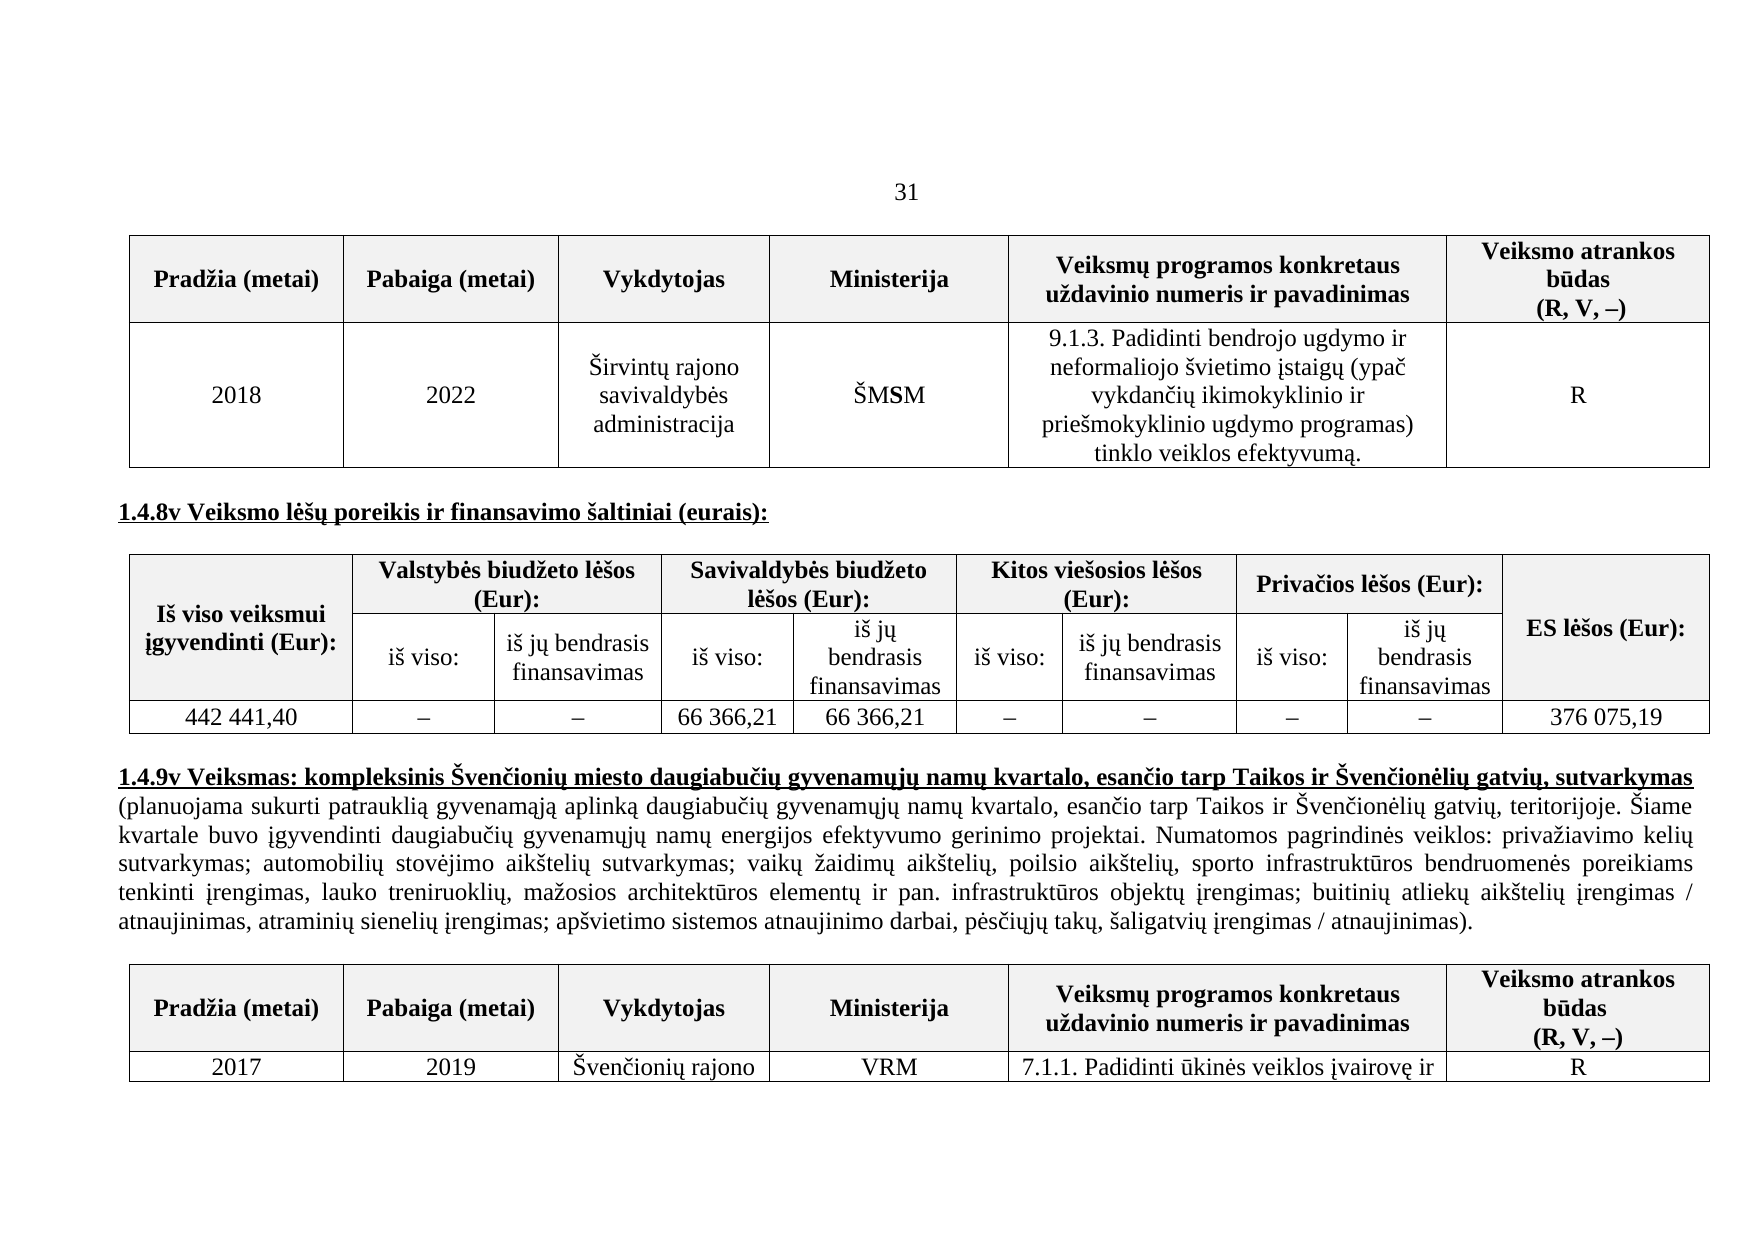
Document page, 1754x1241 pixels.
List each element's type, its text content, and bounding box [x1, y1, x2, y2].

table_cell 9.1.3. Padidinti bendrojo ugdymo ir neformaliojo švietimo įstaigų (ypač vykdančių ikimokyklinio ir priešmokyklinio ugdymo programas) tinklo veiklos efektyvumą. [1009, 323, 1446, 467]
table_cell 2017 [130, 1052, 343, 1081]
text 1.4.8v Veiksmo lėšų poreikis ir finansavimo šaltiniai (eurais): [118, 497, 1695, 525]
table_header Veiksmo atrankos būdas (R, V, –) [1447, 965, 1709, 1051]
table_cell – [1063, 701, 1236, 732]
table_header Vykdytojas [559, 236, 769, 322]
table_cell iš jų bendrasis finansavimas [1348, 614, 1502, 700]
table_cell 442 441,40 [130, 701, 352, 732]
table_header Ministerija [770, 965, 1008, 1051]
table_header Pradžia (metai) [130, 965, 343, 1051]
table_header Veiksmo atrankos būdas (R, V, –) [1447, 236, 1709, 322]
table_header Savivaldybės biudžeto lėšos (Eur): [662, 555, 956, 613]
table_cell R [1447, 323, 1709, 467]
table_cell iš jų bendrasis finansavimas [794, 614, 956, 700]
table_header Ministerija [770, 236, 1008, 322]
table_cell Švenčionių rajono [559, 1052, 769, 1081]
table_cell R [1447, 1052, 1709, 1081]
text 1.4.9v Veiksmas: kompleksinis Švenčionių miesto daugiabučių gyvenamųjų namų kvartalo, esančio tarp Taikos ir Švenčionėlių gatvių, sutvarkymas (planuojama sukurti patrauklią gyvenamąją aplinką daugiabučių gyvenamųjų namų kvartalo, esančio tarp Taikos ir Švenčionėlių gatvių, teritorijoje. Šiame kvartale buvo įgyvendinti daugiabučių gyvenamųjų namų energijos efektyvumo gerinimo projektai. Numatomos pagrindinės veiklos: privažiavimo kelių sutvarkymas; automobilių stovėjimo aikštelių sutvarkymas; vaikų žaidimų aikštelių, poilsio aikštelių, sporto infrastruktūros bendruomenės poreikiams tenkinti įrengimas, lauko treniruoklių, mažosios architektūros elementų ir pan. infrastruktūros objektų įrengimas; buitinių atliekų aikštelių įrengimas / atnaujinimas, atraminių sienelių įrengimas; apšvietimo sistemos atnaujinimo darbai, pėsčiųjų takų, šaligatvių įrengimas / atnaujinimas). [118, 762, 1695, 935]
table_cell iš viso: [957, 614, 1062, 700]
table_cell iš jų bendrasis finansavimas [1063, 614, 1236, 700]
table_header Valstybės biudžeto lėšos (Eur): [353, 555, 661, 613]
table_cell Širvintų rajono savivaldybės administracija [559, 323, 769, 467]
table_header Veiksmų programos konkretaus uždavinio numeris ir pavadinimas [1009, 236, 1446, 322]
table_cell – [1348, 701, 1502, 732]
table_cell iš viso: [353, 614, 494, 700]
table_cell – [353, 701, 494, 732]
table_cell – [1237, 701, 1347, 732]
table_header Veiksmų programos konkretaus uždavinio numeris ir pavadinimas [1009, 965, 1446, 1051]
table_header Pradžia (metai) [130, 236, 343, 322]
table_cell 2018 [130, 323, 343, 467]
table_cell 376 075,19 [1503, 701, 1709, 732]
table_cell 2019 [344, 1052, 558, 1081]
table_cell iš viso: [662, 614, 793, 700]
table_header Iš viso veiksmui įgyvendinti (Eur): [130, 555, 352, 700]
table_header Privačios lėšos (Eur): [1237, 555, 1502, 613]
table_cell ŠMSM [770, 323, 1008, 467]
table_cell – [957, 701, 1062, 732]
table_cell 7.1.1. Padidinti ūkinės veiklos įvairovę ir [1009, 1052, 1446, 1081]
table_cell iš jų bendrasis finansavimas [495, 614, 661, 700]
table_cell 66 366,21 [794, 701, 956, 732]
table_header Pabaiga (metai) [344, 965, 558, 1051]
table_header Vykdytojas [559, 965, 769, 1051]
table_cell – [495, 701, 661, 732]
table_header Pabaiga (metai) [344, 236, 558, 322]
table_header ES lėšos (Eur): [1503, 555, 1709, 700]
table_header Kitos viešosios lėšos (Eur): [957, 555, 1236, 613]
table_cell VRM [770, 1052, 1008, 1081]
table_cell iš viso: [1237, 614, 1347, 700]
table_cell 66 366,21 [662, 701, 793, 732]
table_cell 2022 [344, 323, 558, 467]
